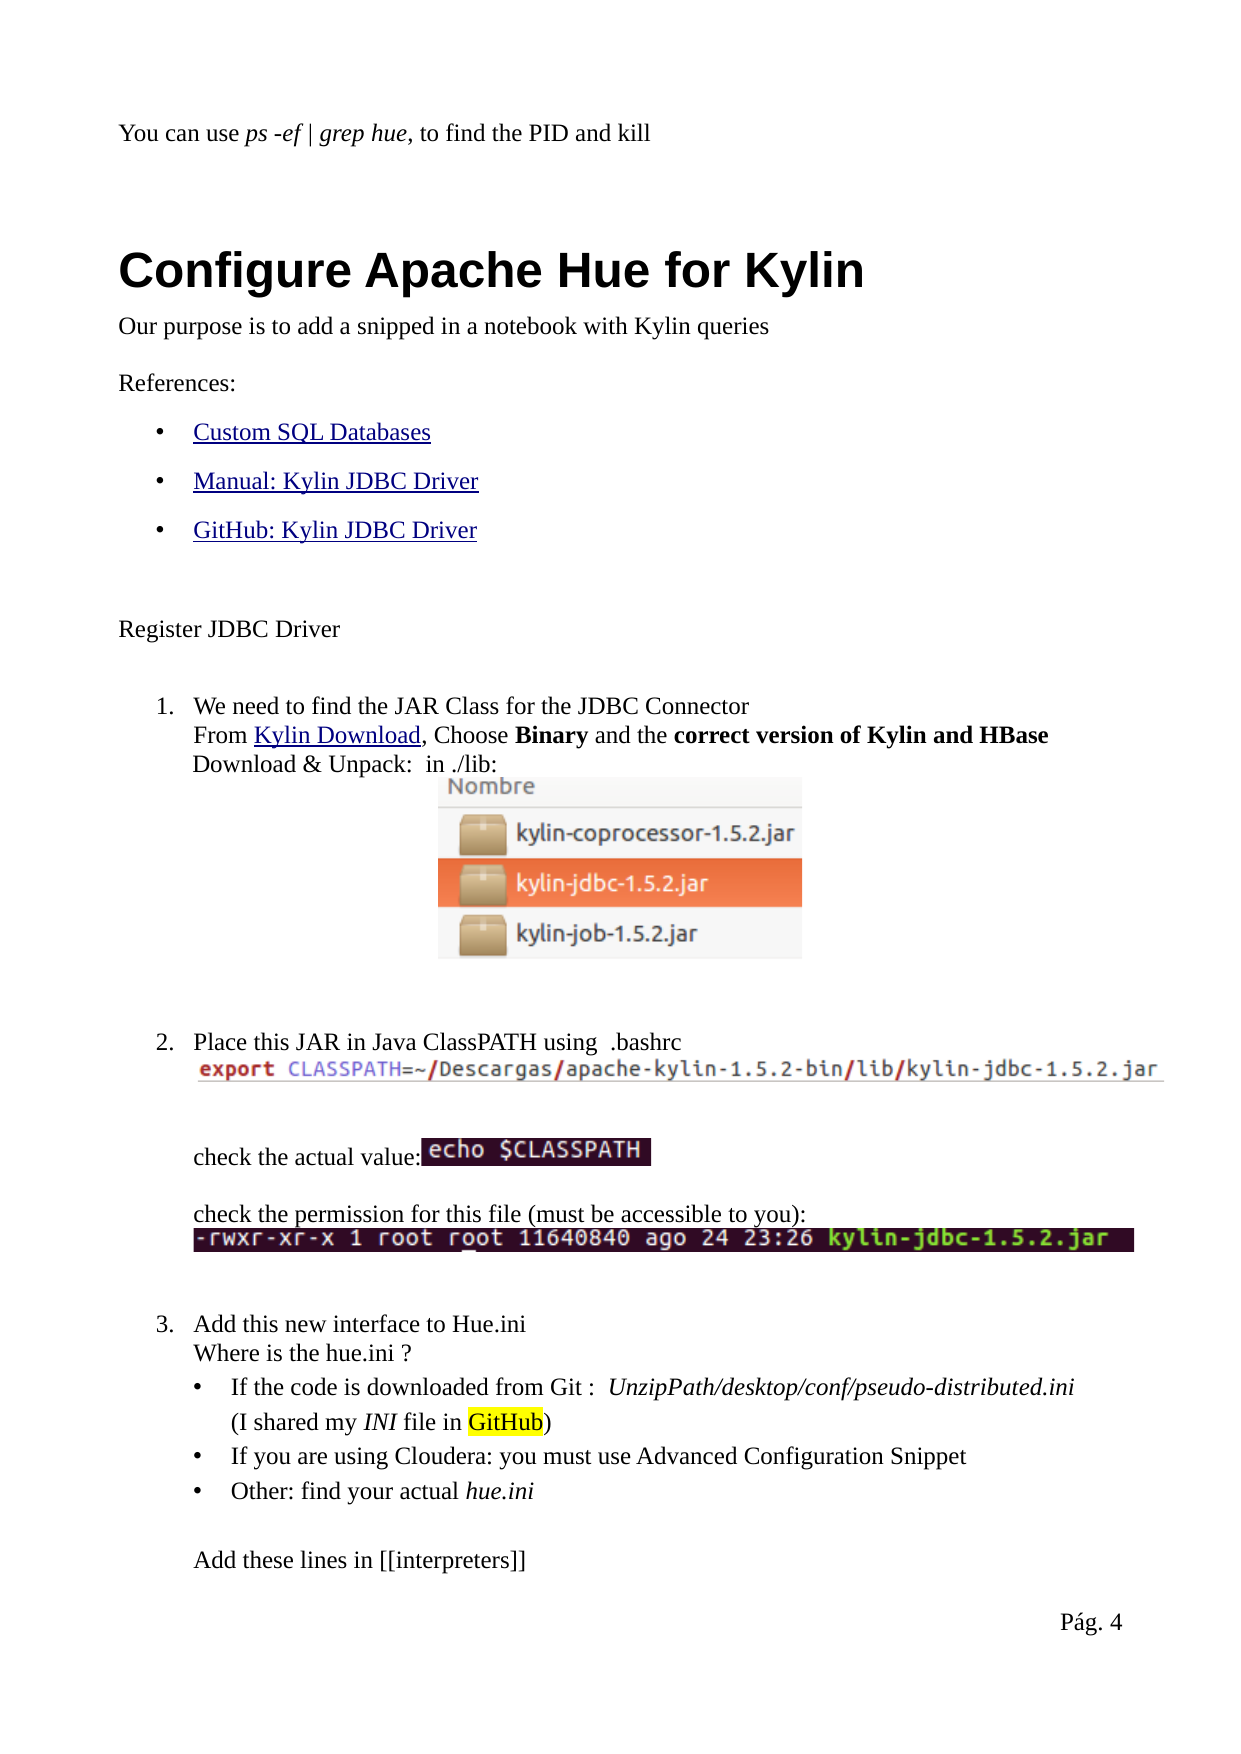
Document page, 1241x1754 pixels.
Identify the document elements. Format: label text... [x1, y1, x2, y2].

list GitHub: Kylin JDBC Driver [156, 516, 1122, 544]
picture [193, 1228, 1135, 1252]
picture [197, 1056, 1165, 1082]
list Place this JAR in Java ClassPATH using .bashrc [156, 1027, 1122, 1056]
list (I shared my INI file in GitHub) [193, 1407, 1122, 1436]
list Other: find your actual hue.ini [193, 1476, 1122, 1505]
list Manual: Kylin JDBC Driver [156, 466, 1122, 495]
list Custom SQL Databases [156, 417, 1122, 446]
text You can use ps -ef | grep hue, to find the PID and kill [118, 118, 1122, 147]
text Download & Unpack: in ./lib: [118, 749, 1122, 778]
list check the actual value: [156, 1139, 1122, 1171]
list Add this new interface to Hue.ini [156, 1309, 1122, 1338]
picture [438, 777, 803, 970]
list If the code is downloaded from Git : UnzipPath/desktop/conf/pseudo-distributed.ini [193, 1372, 1122, 1401]
text Our purpose is to add a snipped in a notebook with Kylin queries [118, 311, 1122, 339]
text References: [118, 368, 1122, 397]
picture [421, 1138, 652, 1166]
list Where is the hue.ini ? [156, 1338, 1122, 1367]
text Register JDBC Driver [118, 614, 1122, 642]
list check the permission for this file (must be accessible to you): [156, 1199, 1122, 1228]
subtitle Configure Apache Hue for Kylin [118, 241, 1122, 298]
list From Kylin Download, Choose Binary and the correct version of Kylin and HBase [156, 720, 1122, 749]
list Add these lines in [[interpreters]] [156, 1545, 1122, 1574]
list If you are using Cloudera: you must use Advanced Configuration Snippet [193, 1441, 1122, 1470]
list We need to find the JAR Class for the JDBC Connector [156, 691, 1122, 720]
